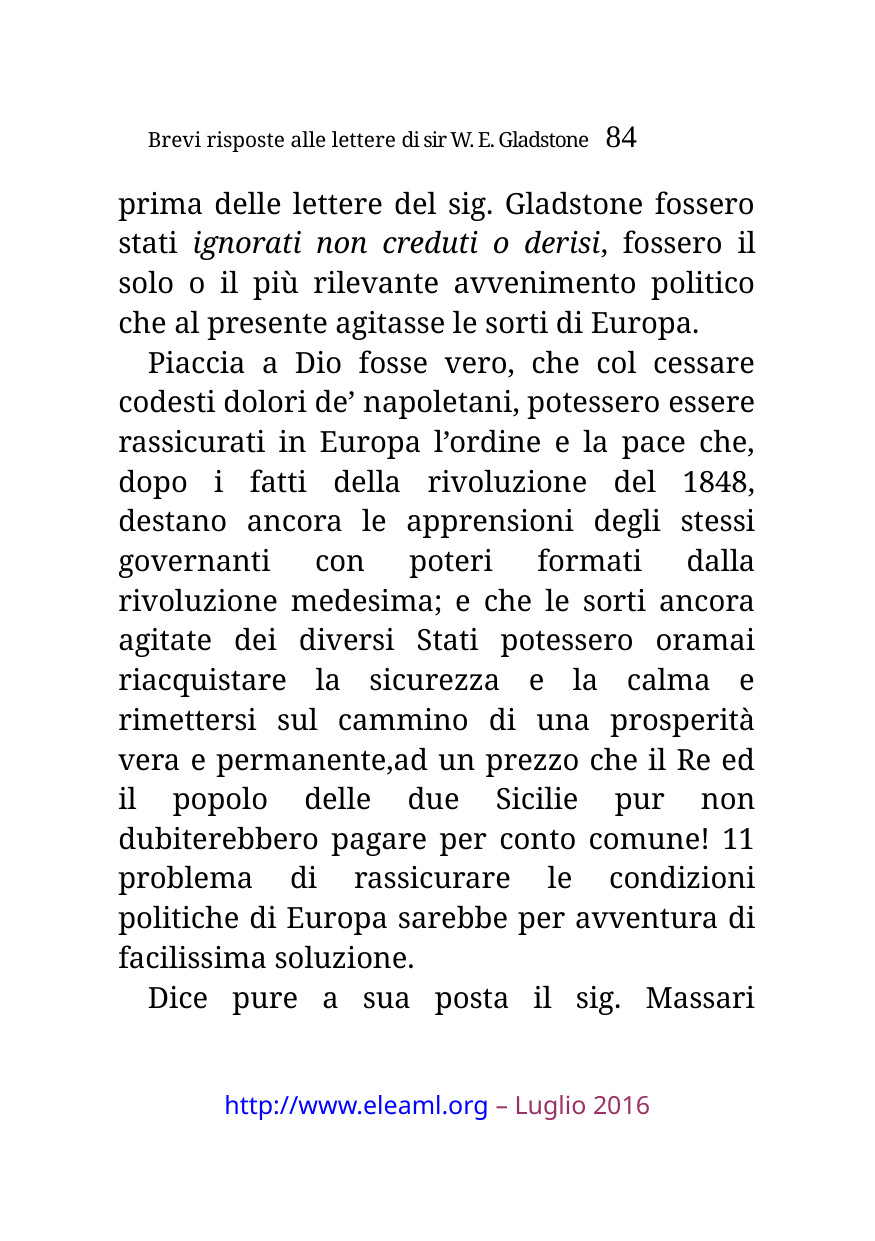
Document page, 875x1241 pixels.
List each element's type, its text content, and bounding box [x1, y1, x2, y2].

text Piaccia a Dio fosse vero, che col cessare codesti dolori de’ napoletani, potessero essere rassicurati in Europa l’ordine e la pace che, dopo i fatti della rivoluzione del 1848, destano ancora le apprensioni degli stessi governanti con poteri formati dalla rivoluzione medesima; e che le sorti ancora agitate dei diversi Stati potessero oramai riacquistare la sicurezza e la calma e rimettersi sul cammino di una prosperità vera e permanente,ad un prezzo che il Re ed il popolo delle due Sicilie pur non dubiterebbero pagare per conto comune! 11 problema di rassicurare le condizioni politiche di Europa sarebbe per avventura di facilissima soluzione. [118, 342, 756, 977]
text Dice pure a sua posta il sig. Massari [118, 977, 756, 1017]
text prima delle lettere del sig. Gladstone fossero stati ignorati non creduti o derisi, fossero il solo o il più rilevante avvenimento politico che al presente agitasse le sorti di Europa. [118, 183, 756, 342]
